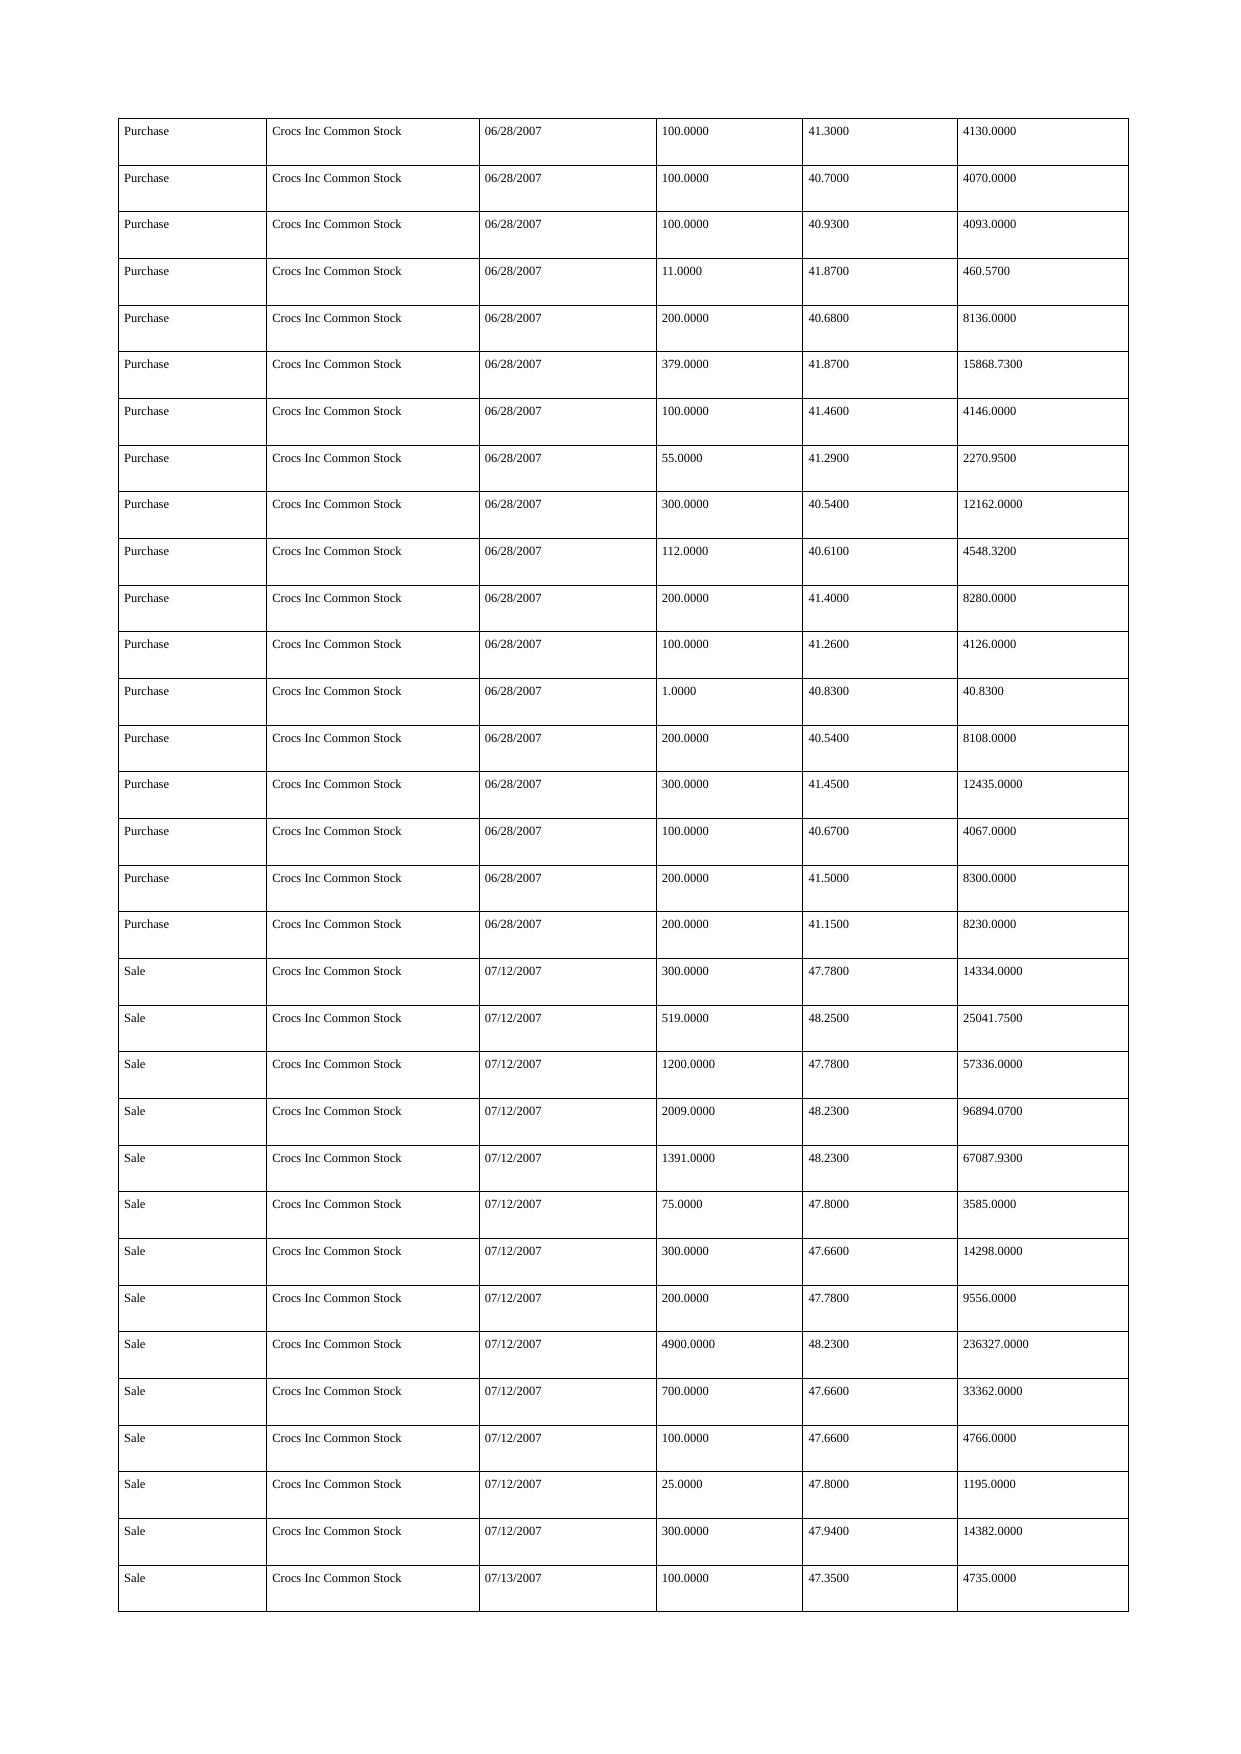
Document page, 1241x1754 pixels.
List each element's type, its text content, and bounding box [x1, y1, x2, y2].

table_cell 41.1500 [803, 912, 957, 958]
table_cell 75.0000 [657, 1192, 802, 1238]
table_cell Crocs Inc Common Stock [267, 632, 479, 678]
table_cell Crocs Inc Common Stock [267, 352, 479, 398]
table_cell 06/28/2007 [480, 166, 656, 211]
table_cell 06/28/2007 [480, 399, 656, 445]
table_cell Crocs Inc Common Stock [267, 166, 479, 211]
table_cell 47.6600 [803, 1426, 957, 1471]
table_cell 4766.0000 [958, 1426, 1128, 1471]
table_cell 40.5400 [803, 726, 957, 771]
table_cell Purchase [119, 679, 266, 725]
table_cell Sale [119, 1192, 266, 1238]
table_cell 519.0000 [657, 1006, 802, 1051]
table_cell Crocs Inc Common Stock [267, 1146, 479, 1191]
table_cell 4093.0000 [958, 212, 1128, 258]
table_cell 06/28/2007 [480, 212, 656, 258]
table_cell 07/12/2007 [480, 1472, 656, 1518]
table_cell Purchase [119, 492, 266, 538]
table_cell 41.3000 [803, 119, 957, 165]
table_cell 07/12/2007 [480, 1332, 656, 1378]
table_cell 11.0000 [657, 259, 802, 305]
table_cell Sale [119, 1146, 266, 1191]
table_cell Purchase [119, 866, 266, 911]
table_cell 14298.0000 [958, 1239, 1128, 1285]
table_cell 67087.9300 [958, 1146, 1128, 1191]
table_cell Crocs Inc Common Stock [267, 726, 479, 771]
table_cell 8230.0000 [958, 912, 1128, 958]
table_cell Crocs Inc Common Stock [267, 1006, 479, 1051]
table_cell Crocs Inc Common Stock [267, 212, 479, 258]
table_cell 4070.0000 [958, 166, 1128, 211]
table_cell 07/12/2007 [480, 959, 656, 1005]
table_cell 2270.9500 [958, 446, 1128, 491]
table_cell 41.4600 [803, 399, 957, 445]
table_cell Purchase [119, 819, 266, 865]
table_cell 4067.0000 [958, 819, 1128, 865]
table_cell 300.0000 [657, 1519, 802, 1565]
table_cell 06/28/2007 [480, 772, 656, 818]
table_cell 06/28/2007 [480, 586, 656, 631]
table_cell 100.0000 [657, 399, 802, 445]
table_cell Crocs Inc Common Stock [267, 586, 479, 631]
table_cell 100.0000 [657, 1426, 802, 1471]
table_cell 33362.0000 [958, 1379, 1128, 1425]
table_cell Crocs Inc Common Stock [267, 819, 479, 865]
table_cell 47.3500 [803, 1566, 957, 1611]
table_cell 40.5400 [803, 492, 957, 538]
table_cell Sale [119, 1052, 266, 1098]
table_cell 07/12/2007 [480, 1192, 656, 1238]
table_cell Purchase [119, 306, 266, 351]
table_cell 41.2900 [803, 446, 957, 491]
table_cell 47.7800 [803, 1052, 957, 1098]
table_cell Sale [119, 1566, 266, 1611]
table_cell 460.5700 [958, 259, 1128, 305]
table_cell 07/12/2007 [480, 1052, 656, 1098]
table_cell Crocs Inc Common Stock [267, 912, 479, 958]
table_cell 96894.0700 [958, 1099, 1128, 1145]
table_cell 100.0000 [657, 166, 802, 211]
table_cell 112.0000 [657, 539, 802, 585]
table_cell 40.7000 [803, 166, 957, 211]
table_cell 06/28/2007 [480, 679, 656, 725]
table_cell 07/12/2007 [480, 1519, 656, 1565]
table_cell Sale [119, 1239, 266, 1285]
table_cell 07/12/2007 [480, 1146, 656, 1191]
table_cell 48.2300 [803, 1146, 957, 1191]
table_cell 1195.0000 [958, 1472, 1128, 1518]
table_cell 41.8700 [803, 259, 957, 305]
table_cell Crocs Inc Common Stock [267, 492, 479, 538]
table_cell 100.0000 [657, 119, 802, 165]
table_cell Crocs Inc Common Stock [267, 306, 479, 351]
table_cell Purchase [119, 772, 266, 818]
table_cell 47.7800 [803, 1286, 957, 1331]
table_cell Sale [119, 959, 266, 1005]
table_cell 40.8300 [803, 679, 957, 725]
table_cell Crocs Inc Common Stock [267, 1472, 479, 1518]
table_cell 300.0000 [657, 772, 802, 818]
table_cell 07/12/2007 [480, 1099, 656, 1145]
table_cell 8108.0000 [958, 726, 1128, 771]
table_cell Purchase [119, 632, 266, 678]
table_cell 1.0000 [657, 679, 802, 725]
table_cell 25041.7500 [958, 1006, 1128, 1051]
table_cell Crocs Inc Common Stock [267, 539, 479, 585]
table_cell 06/28/2007 [480, 259, 656, 305]
table_cell 4548.3200 [958, 539, 1128, 585]
table_cell 57336.0000 [958, 1052, 1128, 1098]
table_cell Sale [119, 1286, 266, 1331]
table_cell 47.7800 [803, 959, 957, 1005]
table_cell Crocs Inc Common Stock [267, 1426, 479, 1471]
table_cell Sale [119, 1379, 266, 1425]
table_cell 300.0000 [657, 959, 802, 1005]
table_cell 06/28/2007 [480, 866, 656, 911]
table_cell 06/28/2007 [480, 912, 656, 958]
table_cell Crocs Inc Common Stock [267, 772, 479, 818]
table_cell 300.0000 [657, 492, 802, 538]
table_cell Crocs Inc Common Stock [267, 959, 479, 1005]
table_cell 100.0000 [657, 1566, 802, 1611]
table_cell 48.2500 [803, 1006, 957, 1051]
table_cell 12435.0000 [958, 772, 1128, 818]
table_cell 379.0000 [657, 352, 802, 398]
table_cell 41.4500 [803, 772, 957, 818]
table_cell 06/28/2007 [480, 632, 656, 678]
table_cell Purchase [119, 586, 266, 631]
table_cell 4146.0000 [958, 399, 1128, 445]
table_cell 100.0000 [657, 819, 802, 865]
table_cell 200.0000 [657, 912, 802, 958]
table_cell Crocs Inc Common Stock [267, 1332, 479, 1378]
table_cell Purchase [119, 912, 266, 958]
table_cell Sale [119, 1472, 266, 1518]
table_cell Crocs Inc Common Stock [267, 1566, 479, 1611]
table_cell Purchase [119, 212, 266, 258]
table_cell 41.2600 [803, 632, 957, 678]
table_cell 40.6800 [803, 306, 957, 351]
table_cell Purchase [119, 539, 266, 585]
table_cell Purchase [119, 726, 266, 771]
table_cell 700.0000 [657, 1379, 802, 1425]
table_cell 47.8000 [803, 1472, 957, 1518]
table_cell Crocs Inc Common Stock [267, 1052, 479, 1098]
table_cell 07/12/2007 [480, 1426, 656, 1471]
table_cell 41.5000 [803, 866, 957, 911]
table_cell Crocs Inc Common Stock [267, 1286, 479, 1331]
table_cell Sale [119, 1006, 266, 1051]
table_cell 1391.0000 [657, 1146, 802, 1191]
table_cell Crocs Inc Common Stock [267, 119, 479, 165]
table_cell Crocs Inc Common Stock [267, 399, 479, 445]
table_cell 47.8000 [803, 1192, 957, 1238]
table_cell 07/12/2007 [480, 1006, 656, 1051]
table_cell 40.8300 [958, 679, 1128, 725]
table_cell 9556.0000 [958, 1286, 1128, 1331]
table_cell 1200.0000 [657, 1052, 802, 1098]
table_cell 48.2300 [803, 1099, 957, 1145]
table_cell 25.0000 [657, 1472, 802, 1518]
table_cell 15868.7300 [958, 352, 1128, 398]
table_cell 07/12/2007 [480, 1379, 656, 1425]
table_cell 200.0000 [657, 726, 802, 771]
table_cell Purchase [119, 119, 266, 165]
table_cell 40.9300 [803, 212, 957, 258]
table_cell 236327.0000 [958, 1332, 1128, 1378]
table_cell 06/28/2007 [480, 539, 656, 585]
table_cell 4130.0000 [958, 119, 1128, 165]
table_cell 200.0000 [657, 586, 802, 631]
table_cell 06/28/2007 [480, 446, 656, 491]
table_cell Crocs Inc Common Stock [267, 1099, 479, 1145]
table_cell 07/12/2007 [480, 1239, 656, 1285]
table_cell Purchase [119, 166, 266, 211]
table_cell Crocs Inc Common Stock [267, 1192, 479, 1238]
table_cell Sale [119, 1426, 266, 1471]
table_cell 14382.0000 [958, 1519, 1128, 1565]
table_cell Sale [119, 1519, 266, 1565]
table_cell 3585.0000 [958, 1192, 1128, 1238]
table_cell 200.0000 [657, 1286, 802, 1331]
table_cell Purchase [119, 352, 266, 398]
table_cell 07/13/2007 [480, 1566, 656, 1611]
table_cell Purchase [119, 259, 266, 305]
table_cell 06/28/2007 [480, 819, 656, 865]
table_cell 41.8700 [803, 352, 957, 398]
table_cell 100.0000 [657, 632, 802, 678]
table_cell Crocs Inc Common Stock [267, 259, 479, 305]
table_cell 8136.0000 [958, 306, 1128, 351]
table_cell 12162.0000 [958, 492, 1128, 538]
table_cell 06/28/2007 [480, 306, 656, 351]
table_cell Purchase [119, 446, 266, 491]
table_cell 300.0000 [657, 1239, 802, 1285]
table_cell 14334.0000 [958, 959, 1128, 1005]
table_cell 06/28/2007 [480, 726, 656, 771]
table_cell Crocs Inc Common Stock [267, 446, 479, 491]
table_cell Crocs Inc Common Stock [267, 866, 479, 911]
table_cell 4126.0000 [958, 632, 1128, 678]
table_cell 40.6700 [803, 819, 957, 865]
table_cell 4900.0000 [657, 1332, 802, 1378]
table_cell Crocs Inc Common Stock [267, 1379, 479, 1425]
table_cell 47.6600 [803, 1239, 957, 1285]
table_cell 41.4000 [803, 586, 957, 631]
table_cell 06/28/2007 [480, 352, 656, 398]
table_cell 4735.0000 [958, 1566, 1128, 1611]
table_cell Sale [119, 1332, 266, 1378]
table_cell 2009.0000 [657, 1099, 802, 1145]
table_cell 40.6100 [803, 539, 957, 585]
table_cell Purchase [119, 399, 266, 445]
table_cell Crocs Inc Common Stock [267, 1519, 479, 1565]
table_cell 47.9400 [803, 1519, 957, 1565]
table_cell 100.0000 [657, 212, 802, 258]
table_cell 200.0000 [657, 866, 802, 911]
table_cell 8280.0000 [958, 586, 1128, 631]
table_cell Crocs Inc Common Stock [267, 1239, 479, 1285]
table_cell 06/28/2007 [480, 119, 656, 165]
table_cell Sale [119, 1099, 266, 1145]
table_cell Crocs Inc Common Stock [267, 679, 479, 725]
table_cell 200.0000 [657, 306, 802, 351]
table_cell 07/12/2007 [480, 1286, 656, 1331]
table_cell 8300.0000 [958, 866, 1128, 911]
table_cell 06/28/2007 [480, 492, 656, 538]
table_cell 47.6600 [803, 1379, 957, 1425]
table_cell 48.2300 [803, 1332, 957, 1378]
table_cell 55.0000 [657, 446, 802, 491]
